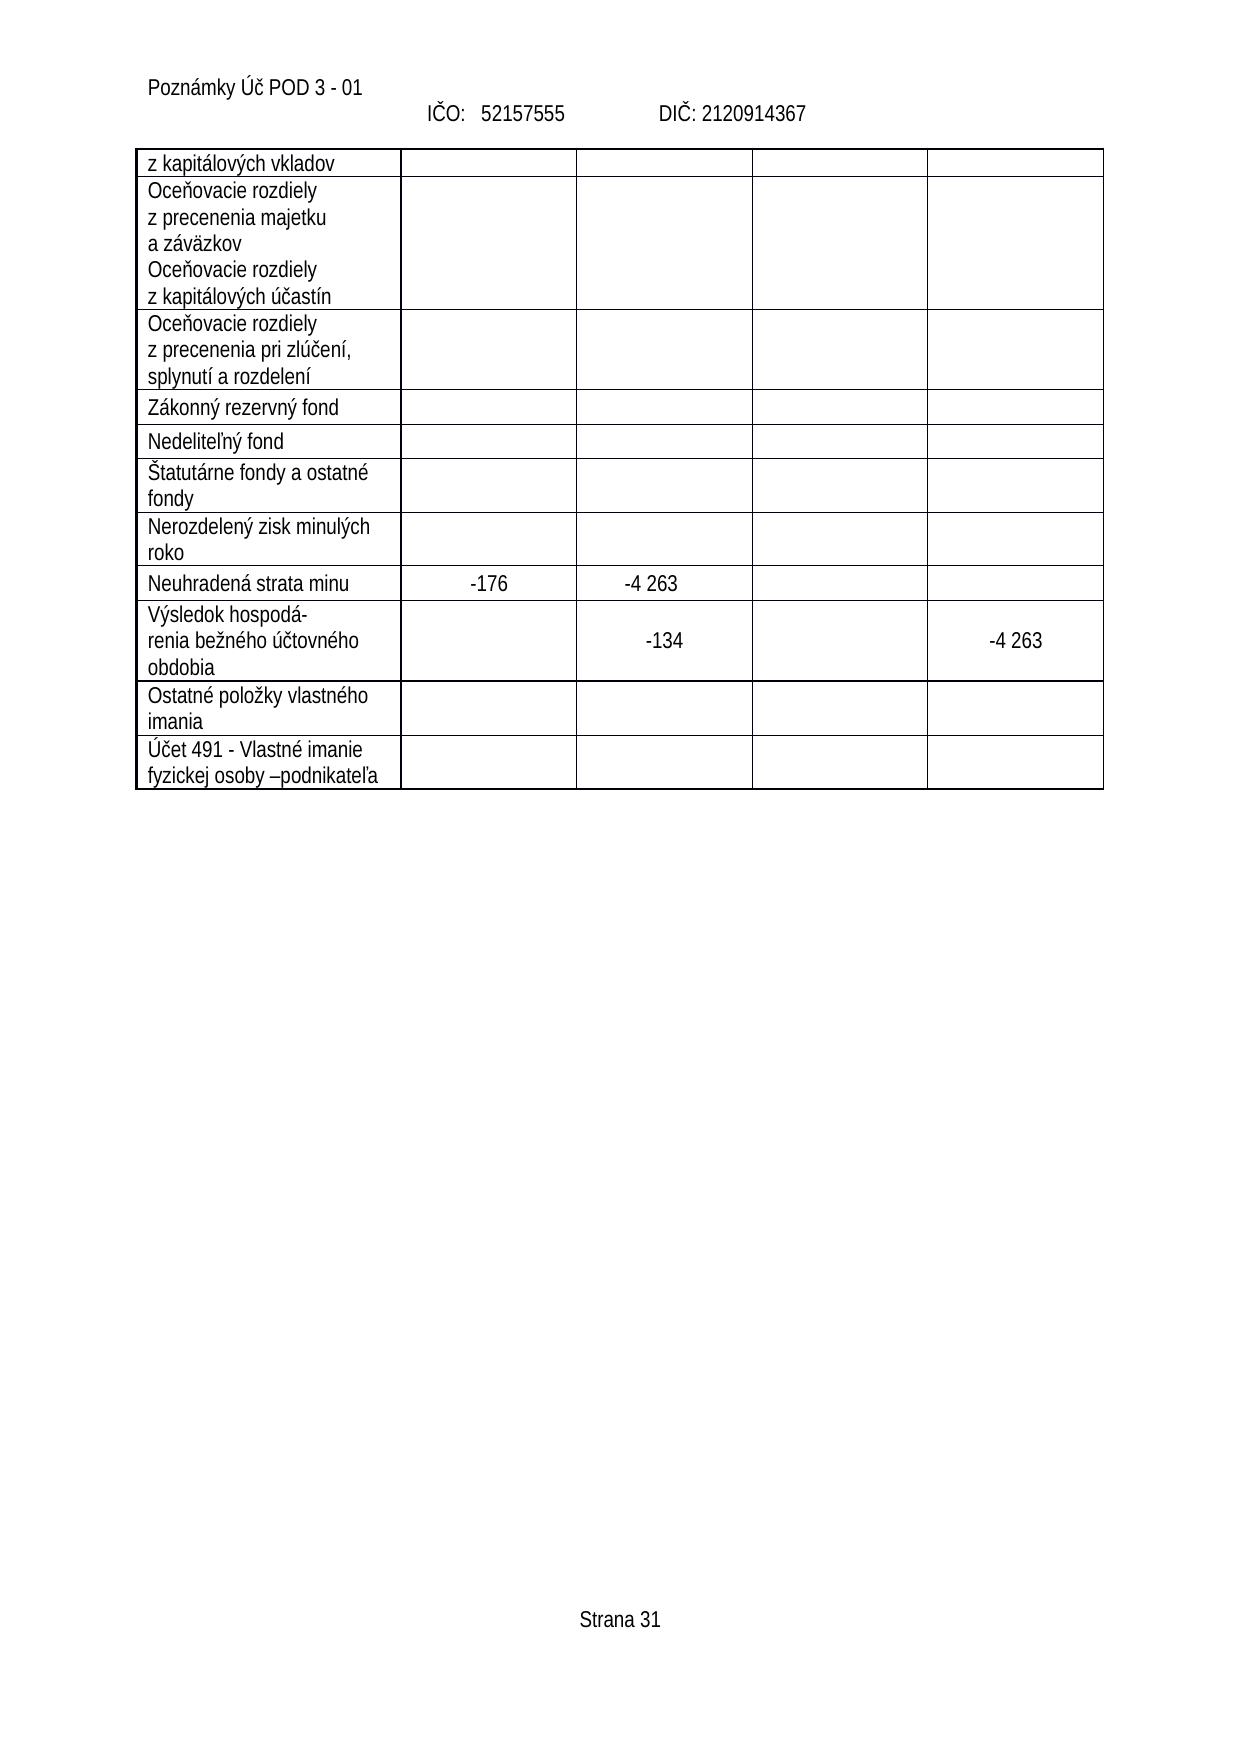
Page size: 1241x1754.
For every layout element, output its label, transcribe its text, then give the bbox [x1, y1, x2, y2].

table_cell Oceňovacie rozdiely z precenenia pri zlúčení, splynutí a rozdelení [138, 310, 400, 389]
table_cell -4 263 [928, 601, 1103, 680]
table_cell Neuhradená strata minu [138, 566, 400, 600]
table_cell [402, 390, 576, 423]
table_cell [402, 682, 576, 734]
table_cell [577, 736, 752, 788]
table_cell Zákonný rezervný fond [138, 390, 400, 423]
table_cell [928, 425, 1103, 458]
table_cell -176 [402, 566, 576, 600]
table_cell [928, 513, 1103, 565]
table_cell [402, 177, 576, 256]
table_cell -134 [577, 601, 752, 680]
table_cell [402, 601, 576, 680]
table_cell [402, 425, 576, 458]
table_cell [928, 256, 1103, 309]
table_cell Štatutárne fondy a ostatné fondy [138, 459, 400, 512]
table_cell [928, 390, 1103, 423]
table_cell [577, 310, 752, 389]
table_cell [928, 459, 1103, 512]
table_cell [753, 459, 927, 512]
table_cell [928, 736, 1103, 788]
table_cell [928, 177, 1103, 256]
table_cell [753, 425, 927, 458]
table_cell Výsledok hospodá-renia bežného účtovného obdobia [138, 601, 400, 680]
table_cell Nedeliteľný fond [138, 425, 400, 458]
table_cell Oceňovacie rozdiely z kapitálových účastín [138, 256, 400, 309]
table_cell Nerozdelený zisk minulých roko [138, 513, 400, 565]
table_cell [577, 459, 752, 512]
table_cell [753, 566, 927, 600]
table_cell [577, 513, 752, 565]
table_cell Oceňovacie rozdiely z precenenia majetku a záväzkov [138, 177, 400, 256]
table_cell [753, 736, 927, 788]
table_cell [928, 682, 1103, 734]
table_cell [928, 150, 1103, 176]
table_cell [402, 736, 576, 788]
table_cell [753, 682, 927, 734]
table_cell [402, 256, 576, 309]
table_cell [577, 682, 752, 734]
table_cell [577, 390, 752, 423]
table_cell [928, 310, 1103, 389]
table_cell [402, 150, 576, 176]
table_cell [577, 177, 752, 256]
table_cell -4 263 [577, 566, 752, 600]
table_cell [753, 601, 927, 680]
table_cell Ostatné položky vlastného imania [138, 682, 400, 734]
table_cell Účet 491 - Vlastné imanie fyzickej osoby –podnikateľa [138, 736, 400, 788]
table_cell [577, 256, 752, 309]
table_cell [577, 425, 752, 458]
table_cell [402, 310, 576, 389]
table_cell [402, 459, 576, 512]
table_cell z kapitálových vkladov [138, 150, 400, 176]
table_cell [753, 390, 927, 423]
table_cell [753, 256, 927, 309]
table_cell [928, 566, 1103, 600]
table_cell [577, 150, 752, 176]
table_cell [753, 177, 927, 256]
table_cell [753, 310, 927, 389]
table_cell [753, 513, 927, 565]
table_cell [753, 150, 927, 176]
table_cell [402, 513, 576, 565]
